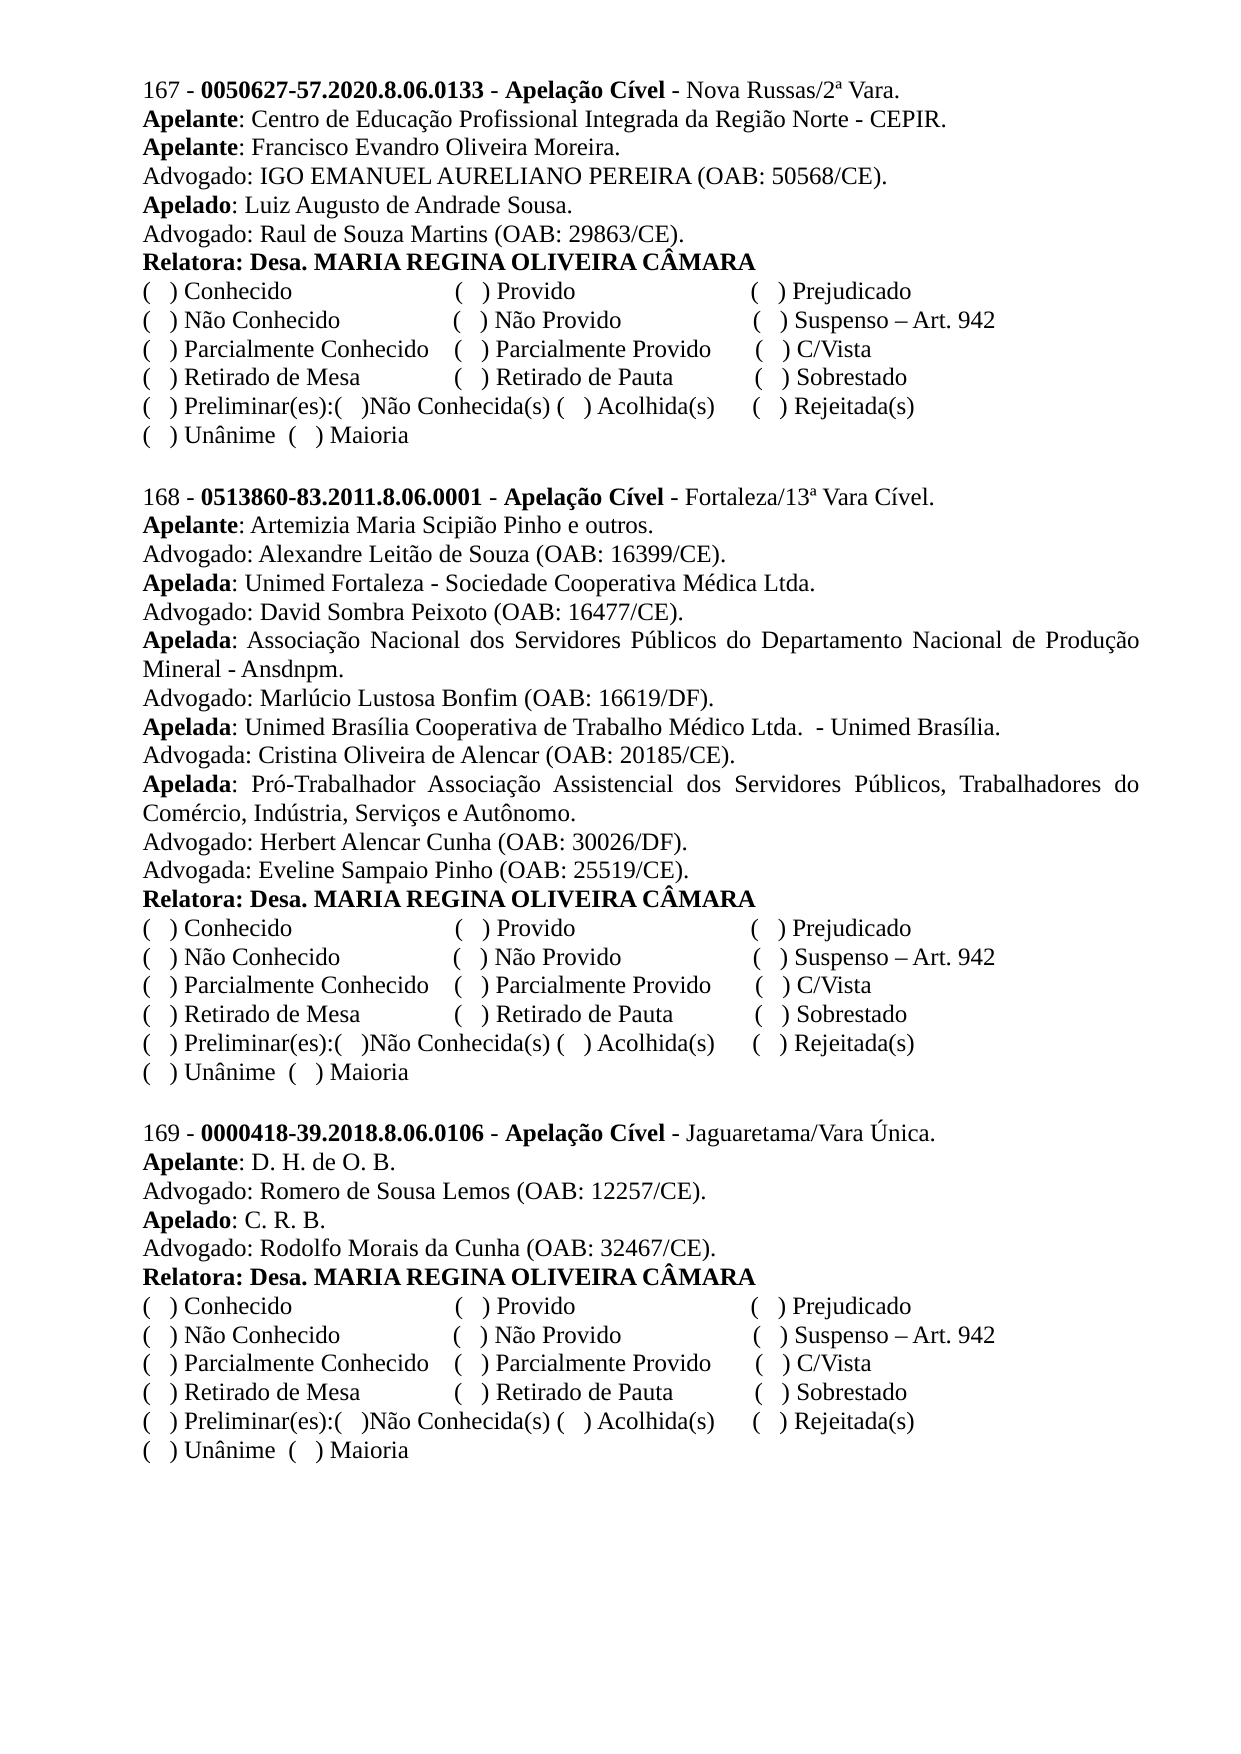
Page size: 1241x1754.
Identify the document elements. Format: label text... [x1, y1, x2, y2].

text Advogado: David Sombra Peixoto (OAB: 16477/CE). [142, 597, 1141, 626]
text ( ) Preliminar(es):( )Não Conhecida(s) ( ) Acolhida(s) ( ) Rejeitada(s) [142, 1028, 1158, 1057]
text Advogado: Alexandre Leitão de Souza (OAB: 16399/CE). [142, 539, 1141, 568]
text Advogado: Herbert Alencar Cunha (OAB: 30026/DF). [142, 827, 1141, 856]
text Advogado: IGO EMANUEL AURELIANO PEREIRA (OAB: 50568/CE). [142, 161, 1141, 190]
text ( ) Parcialmente Conhecido ( ) Parcialmente Provido ( ) C/Vista [142, 971, 1158, 999]
text ( ) Parcialmente Conhecido ( ) Parcialmente Provido ( ) C/Vista [142, 334, 1158, 362]
text Apelado: Luiz Augusto de Andrade Sousa. [142, 190, 1141, 219]
text ( ) Conhecido ( ) Provido ( ) Prejudicado [142, 913, 1141, 942]
text Apelada: Unimed Fortaleza - Sociedade Cooperativa Médica Ltda. [142, 568, 1141, 597]
text Apelada: Unimed Brasília Cooperativa de Trabalho Médico Ltda. - Unimed Brasília. [142, 712, 1141, 741]
text ( ) Unânime ( ) Maioria [142, 420, 1141, 449]
text ( ) Conhecido ( ) Provido ( ) Prejudicado [142, 1291, 1141, 1320]
text Advogado: Marlúcio Lustosa Bonfim (OAB: 16619/DF). [142, 683, 1141, 712]
text 168 - 0513860-83.2011.8.06.0001 - Apelação Cível - Fortaleza/13ª Vara Cível. [142, 482, 1141, 511]
text Apelante: Artemizia Maria Scipião Pinho e outros. [142, 511, 1141, 539]
text Relatora: Desa. MARIA REGINA OLIVEIRA CÂMARA [142, 247, 1141, 276]
text Apelada: Associação Nacional dos Servidores Públicos do Departamento Nacional de Produção Mineral - Ansdnpm. [142, 626, 1141, 683]
text Relatora: Desa. MARIA REGINA OLIVEIRA CÂMARA [142, 884, 1141, 913]
text Advogado: Romero de Sousa Lemos (OAB: 12257/CE). [142, 1176, 1141, 1205]
text ( ) Unânime ( ) Maioria [142, 1057, 1141, 1086]
text ( ) Parcialmente Conhecido ( ) Parcialmente Provido ( ) C/Vista [142, 1348, 1158, 1377]
text Relatora: Desa. MARIA REGINA OLIVEIRA CÂMARA [142, 1262, 1141, 1291]
text ( ) Unânime ( ) Maioria [142, 1435, 1141, 1463]
text 167 - 0050627-57.2020.8.06.0133 - Apelação Cível - Nova Russas/2ª Vara. [142, 75, 1141, 104]
text ( ) Não Conhecido ( ) Não Provido ( ) Suspenso – Art. 942 [142, 942, 1158, 971]
text Apelado: C. R. B. [142, 1205, 1141, 1233]
text ( ) Conhecido ( ) Provido ( ) Prejudicado [142, 276, 1141, 305]
text Advogado: Raul de Souza Martins (OAB: 29863/CE). [142, 219, 1141, 247]
text ( ) Não Conhecido ( ) Não Provido ( ) Suspenso – Art. 942 [142, 305, 1158, 334]
text Advogada: Cristina Oliveira de Alencar (OAB: 20185/CE). [142, 741, 1141, 769]
text Advogado: Rodolfo Morais da Cunha (OAB: 32467/CE). [142, 1233, 1141, 1262]
text Apelante: Francisco Evandro Oliveira Moreira. [142, 132, 1141, 161]
text ( ) Retirado de Mesa ( ) Retirado de Pauta ( ) Sobrestado [142, 999, 1158, 1028]
text Apelante: Centro de Educação Profissional Integrada da Região Norte - CEPIR. [142, 104, 1141, 132]
text Apelante: D. H. de O. B. [142, 1147, 1141, 1176]
text ( ) Preliminar(es):( )Não Conhecida(s) ( ) Acolhida(s) ( ) Rejeitada(s) [142, 1406, 1158, 1435]
text ( ) Não Conhecido ( ) Não Provido ( ) Suspenso – Art. 942 [142, 1320, 1158, 1348]
text Apelada: Pró-Trabalhador Associação Assistencial dos Servidores Públicos, Trabalhadores do Comércio, Indústria, Serviços e Autônomo. [142, 769, 1141, 827]
text ( ) Retirado de Mesa ( ) Retirado de Pauta ( ) Sobrestado [142, 1377, 1158, 1406]
text ( ) Preliminar(es):( )Não Conhecida(s) ( ) Acolhida(s) ( ) Rejeitada(s) [142, 391, 1158, 420]
text ( ) Retirado de Mesa ( ) Retirado de Pauta ( ) Sobrestado [142, 362, 1158, 391]
text Advogada: Eveline Sampaio Pinho (OAB: 25519/CE). [142, 856, 1141, 884]
text 169 - 0000418-39.2018.8.06.0106 - Apelação Cível - Jaguaretama/Vara Única. [142, 1118, 1141, 1147]
